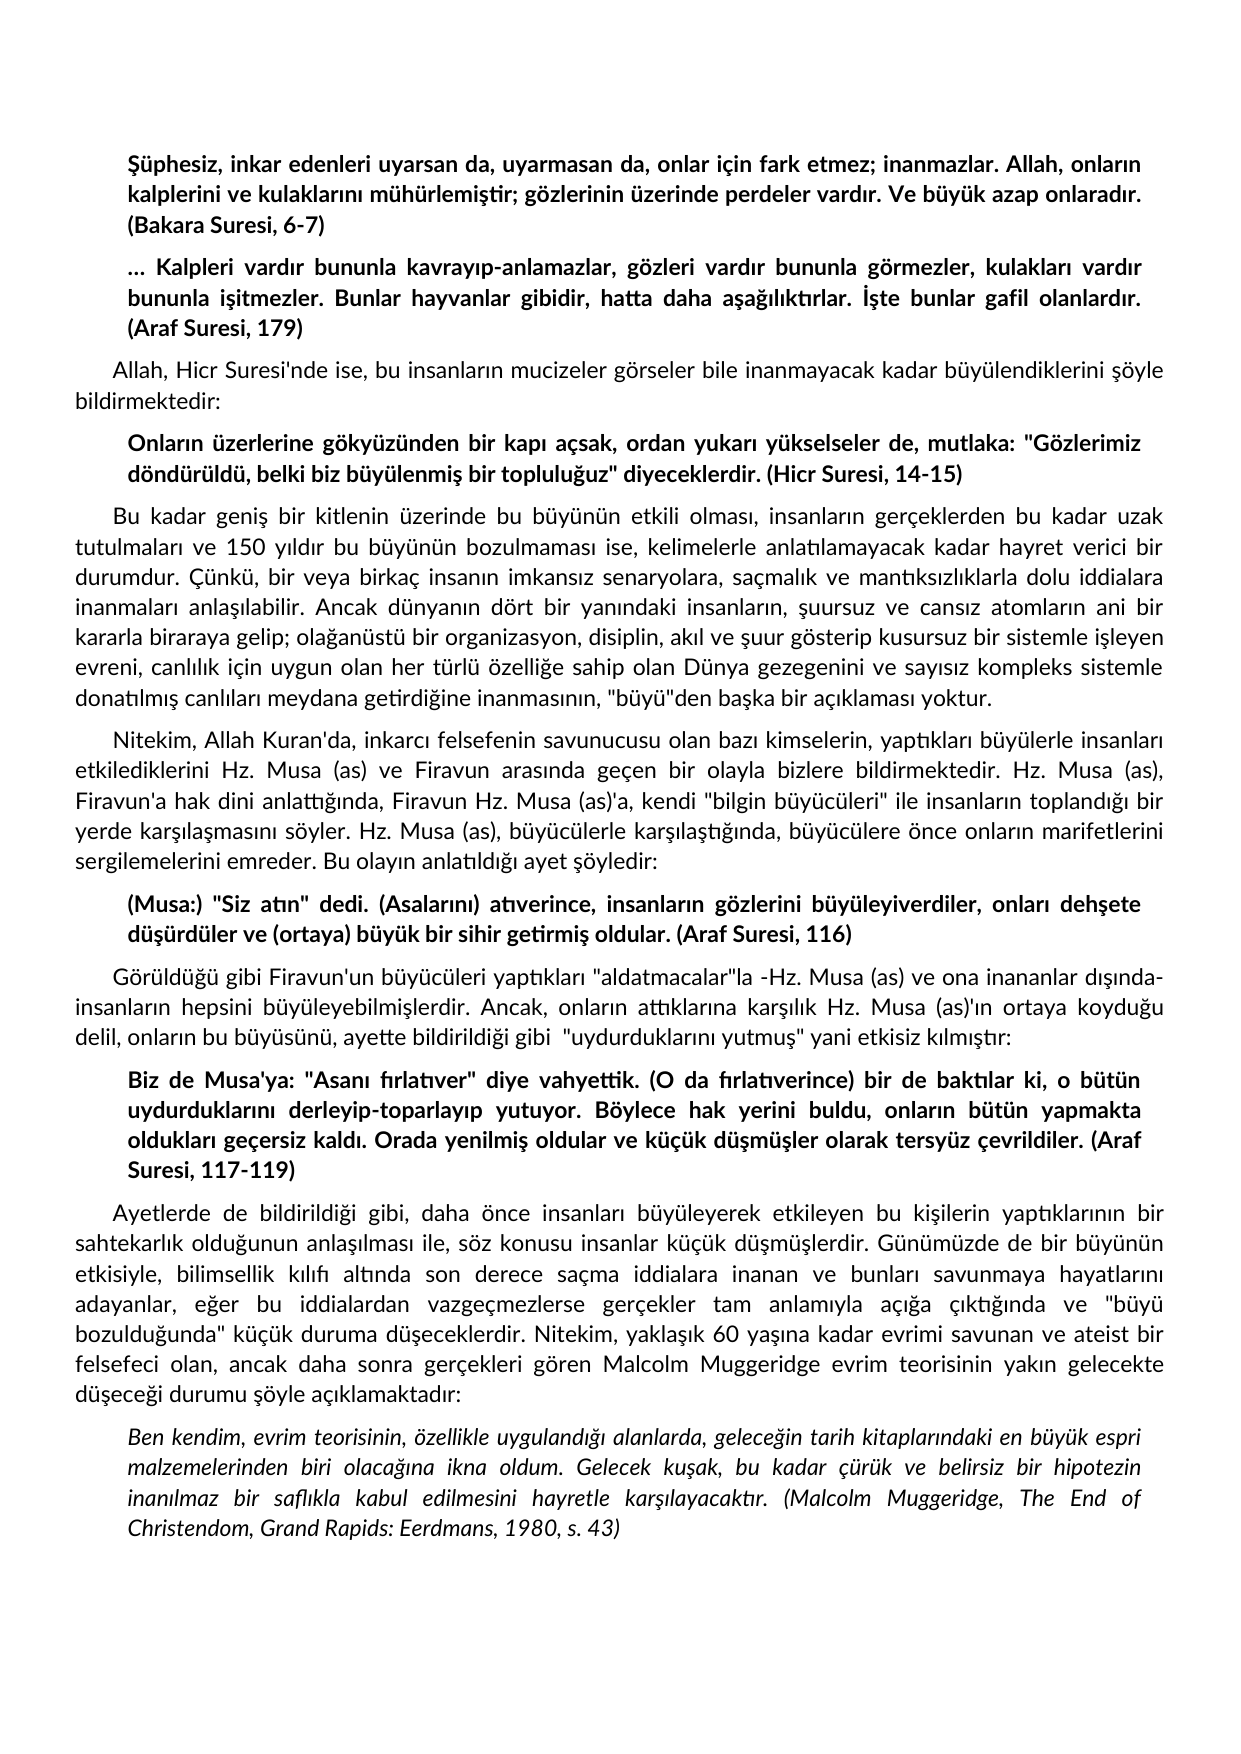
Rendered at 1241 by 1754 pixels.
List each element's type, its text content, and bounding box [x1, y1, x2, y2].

text Şüphesiz, inkar edenleri uyarsan da, uyarmasan da, onlar için fark etmez; inanmazlar. Allah, onların kalplerini ve kulaklarını mühürlemiştir; gözlerinin üzerinde perdeler vardır. Ve büyük azap onlaradır. (Bakara Suresi, 6-7) [127, 150, 1143, 238]
text Ben kendim, evrim teorisinin, özellikle uygulandığı alanlarda, geleceğin tarih kitaplarındaki en büyük espri malzemelerinden biri olacağına ikna oldum. Gelecek kuşak, bu kadar çürük ve belirsiz bir hipotezin inanılmaz bir saflıkla kabul edilmesini hayretle karşılayacaktır. (Malcolm Muggeridge, The End of Christendom, Grand Rapids: Eerdmans, 1980, s. 43) [127, 1423, 1143, 1541]
text Onların üzerlerine gökyüzünden bir kapı açsak, ordan yukarı yükselseler de, mutlaka: "Gözlerimiz döndürüldü, belki biz büyülenmiş bir topluluğuz" diyeceklerdir. (Hicr Suresi, 14-15) [127, 429, 1143, 487]
text … Kalpleri vardır bununla kavrayıp-anlamazlar, gözleri vardır bununla görmezler, kulakları vardır bununla işitmezler. Bunlar hayvanlar gibidir, hatta daha aşağılıktırlar. İşte bunlar gafil olanlardır. (Araf Suresi, 179) [127, 253, 1143, 341]
text Biz de Musa'ya: "Asanı fırlatıver" diye vahyettik. (O da fırlatıverince) bir de baktılar ki, o bütün uydurduklarını derleyip-toparlayıp yutuyor. Böylece hak yerini buldu, onların bütün yapmakta oldukları geçersiz kaldı. Orada yenilmiş oldular ve küçük düşmüşler olarak tersyüz çevrildiler. (Araf Suresi, 117-119) [127, 1066, 1143, 1184]
text Görüldüğü gibi Firavun'un büyücüleri yaptıkları "aldatmacalar"la -Hz. Musa (as) ve ona inananlar dışında- insanların hepsini büyüleyebilmişlerdir. Ancak, onların attıklarına karşılık Hz. Musa (as)'ın ortaya koyduğu delil, onların bu büyüsünü, ayette bildirildiği gibi "uydurduklarını yutmuş" yani etkisiz kılmıştır: [75, 962, 1165, 1050]
text Nitekim, Allah Kuran'da, inkarcı felsefenin savunucusu olan bazı kimselerin, yaptıkları büyülerle insanları etkilediklerini Hz. Musa (as) ve Firavun arasında geçen bir olayla bizlere bildirmektedir. Hz. Musa (as), Firavun'a hak dini anlattığında, Firavun Hz. Musa (as)'a, kendi "bilgin büyücüleri" ile insanların toplandığı bir yerde karşılaşmasını söyler. Hz. Musa (as), büyücülerle karşılaştığında, büyücülere önce onların marifetlerini sergilemelerini emreder. Bu olayın anlatıldığı ayet şöyledir: [75, 726, 1165, 874]
text Allah, Hicr Suresi'nde ise, bu insanların mucizeler görseler bile inanmayacak kadar büyülendiklerini şöyle bildirmektedir: [75, 356, 1165, 414]
text Ayetlerde de bildirildiği gibi, daha önce insanları büyüleyerek etkileyen bu kişilerin yaptıklarının bir sahtekarlık olduğunun anlaşılması ile, söz konusu insanlar küçük düşmüşlerdir. Günümüzde de bir büyünün etkisiyle, bilimsellik kılıfı altında son derece saçma iddialara inanan ve bunları savunmaya hayatlarını adayanlar, eğer bu iddialardan vazgeçmezlerse gerçekler tam anlamıyla açığa çıktığında ve "büyü bozulduğunda" küçük duruma düşeceklerdir. Nitekim, yaklaşık 60 yaşına kadar evrimi savunan ve ateist bir felsefeci olan, ancak daha sonra gerçekleri gören Malcolm Muggeridge evrim teorisinin yakın gelecekte düşeceği durumu şöyle açıklamaktadır: [75, 1199, 1165, 1408]
text Bu kadar geniş bir kitlenin üzerinde bu büyünün etkili olması, insanların gerçeklerden bu kadar uzak tutulmaları ve 150 yıldır bu büyünün bozulmaması ise, kelimelerle anlatılamayacak kadar hayret verici bir durumdur. Çünkü, bir veya birkaç insanın imkansız senaryolara, saçmalık ve mantıksızlıklarla dolu iddialara inanmaları anlaşılabilir. Ancak dünyanın dört bir yanındaki insanların, şuursuz ve cansız atomların ani bir kararla biraraya gelip; olağanüstü bir organizasyon, disiplin, akıl ve şuur gösterip kusursuz bir sistemle işleyen evreni, canlılık için uygun olan her türlü özelliğe sahip olan Dünya gezegenini ve sayısız kompleks sistemle donatılmış canlıları meydana getirdiğine inanmasının, "büyü"den başka bir açıklaması yoktur. [75, 502, 1165, 711]
text (Musa:) "Siz atın" dedi. (Asalarını) atıverince, insanların gözlerini büyüleyiverdiler, onları dehşete düşürdüler ve (ortaya) büyük bir sihir getirmiş oldular. (Araf Suresi, 116) [127, 889, 1143, 947]
